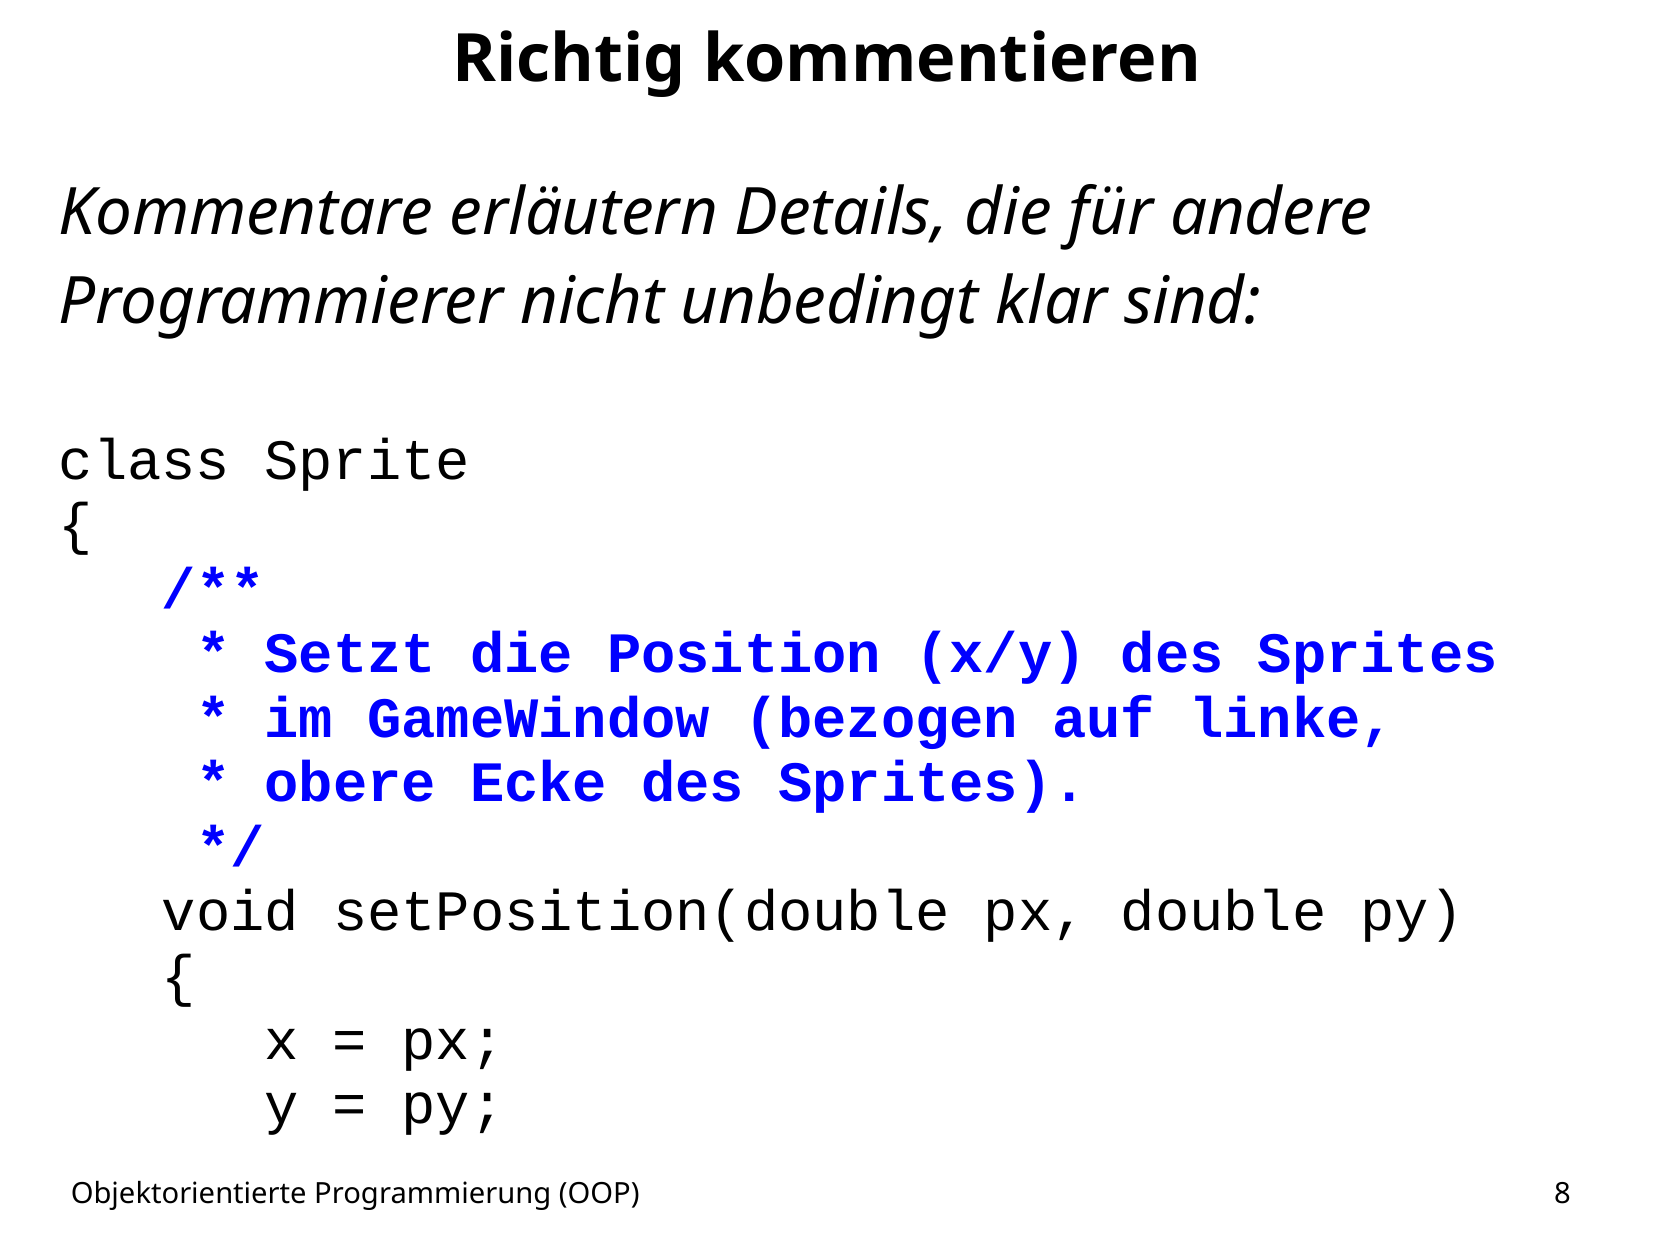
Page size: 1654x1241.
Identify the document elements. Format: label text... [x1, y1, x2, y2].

title Richtig kommentieren [0, 5, 1654, 107]
list Kommentare erläutern Details, die für andere Programmierer nicht unbedingt klar sind: class Sprite { /** * Setzt die Position (x/y) des Sprites * im GameWindow (bezogen auf linke, * obere Ecke des Sprites). */ void setPosition(double px, double py) { x = px; y = py; [59, 165, 1630, 1146]
